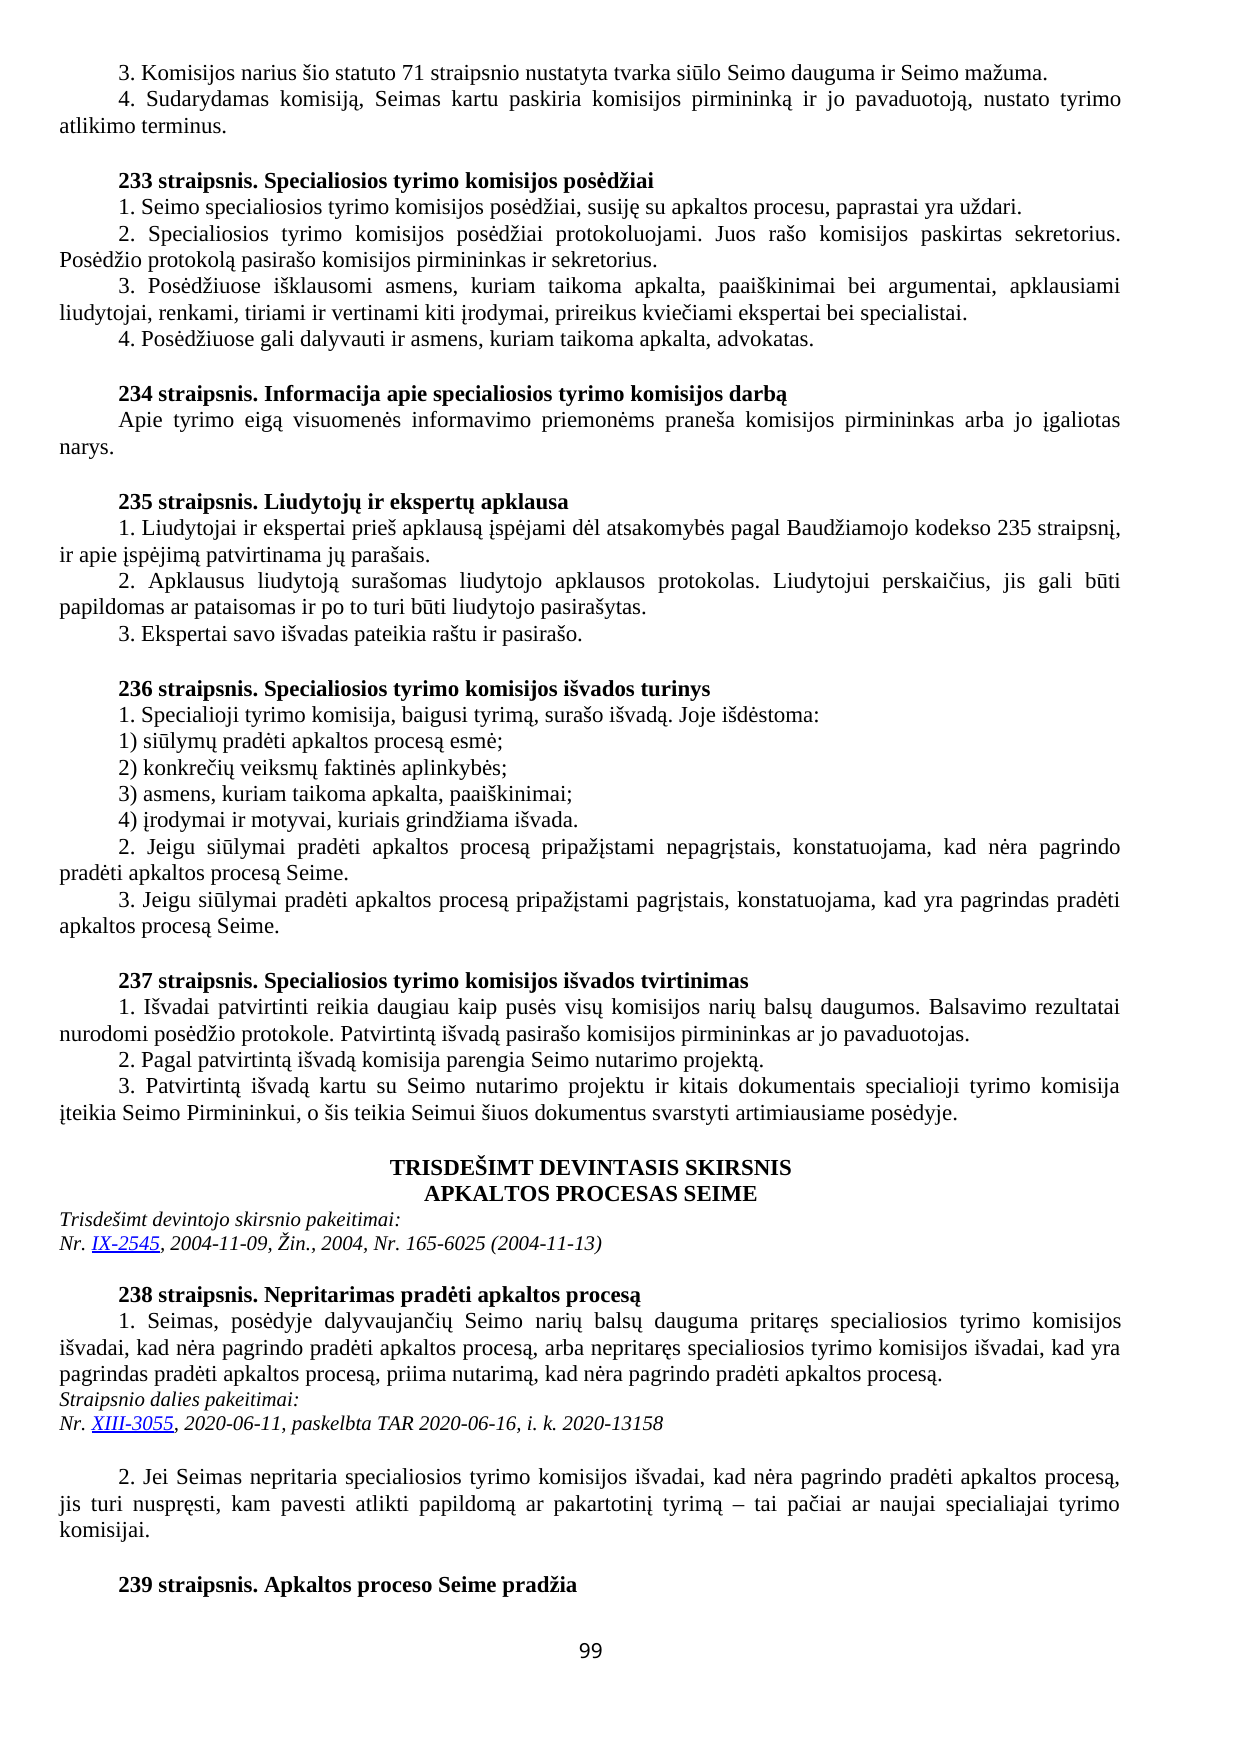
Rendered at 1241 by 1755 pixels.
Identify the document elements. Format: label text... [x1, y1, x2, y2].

text 2. Pagal patvirtintą išvadą komisija parengia Seimo nutarimo projektą. [59, 1046, 1122, 1072]
text 3. Jeigu siūlymai pradėti apkaltos procesą pripažįstami pagrįstais, konstatuojama, kad yra pagrindas pradėti apkaltos procesą Seime. [59, 886, 1122, 938]
text 237 straipsnis. Specialiosios tyrimo komisijos išvados tvirtinimas [59, 967, 1122, 993]
text 3. Patvirtintą išvadą kartu su Seimo nutarimo projektu ir kitais dokumentais specialioji tyrimo komisija įteikia Seimo Pirmininkui, o šis teikia Seimui šiuos dokumentus svarstyti artimiausiame posėdyje. [59, 1072, 1122, 1125]
text 236 straipsnis. Specialiosios tyrimo komisijos išvados turinys [59, 675, 1122, 701]
text 3. Ekspertai savo išvadas pateikia raštu ir pasirašo. [59, 620, 1122, 646]
text 2. Apklausus liudytoją surašomas liudytojo apklausos protokolas. Liudytojui perskaičius, jis gali būti papildomas ar pataisomas ir po to turi būti liudytojo pasirašytas. [59, 567, 1122, 620]
text 3) asmens, kuriam taikoma apkalta, paaiškinimai; [59, 780, 1122, 807]
text 3. Komisijos narius šio statuto 71 straipsnio nustatyta tvarka siūlo Seimo dauguma ir Seimo mažuma. [59, 59, 1122, 85]
text 1. Seimo specialiosios tyrimo komisijos posėdžiai, susiję su apkaltos procesu, paprastai yra uždari. [59, 193, 1122, 219]
text 2) konkrečių veiksmų faktinės aplinkybės; [59, 754, 1122, 780]
text Nr. IX-2545, 2004-11-09, Žin., 2004, Nr. 165-6025 (2004-11-13) [59, 1231, 1122, 1255]
text 239 straipsnis. Apkaltos proceso Seime pradžia [59, 1571, 1122, 1598]
text 4. Sudarydamas komisiją, Seimas kartu paskiria komisijos pirmininką ir jo pavaduotoją, nustato tyrimo atlikimo terminus. [59, 85, 1122, 138]
text Apie tyrimo eigą visuomenės informavimo priemonėms praneša komisijos pirmininkas arba jo įgaliotas narys. [59, 406, 1122, 459]
text 4) įrodymai ir motyvai, kuriais grindžiama išvada. [59, 807, 1122, 833]
text 3. Posėdžiuose išklausomi asmens, kuriam taikoma apkalta, paaiškinimai bei argumentai, apklausiami liudytojai, renkami, tiriami ir vertinami kiti įrodymai, prireikus kviečiami ekspertai bei specialistai. [59, 272, 1122, 325]
text TRISDEŠIMT DEVINTASIS SKIRSNIS [59, 1154, 1122, 1180]
subtitle APKALTOS PROCESAS SEIME [59, 1180, 1122, 1207]
text 235 straipsnis. Liudytojų ir ekspertų apklausa [59, 488, 1122, 514]
text Trisdešimt devintojo skirsnio pakeitimai: [59, 1207, 1122, 1231]
text 234 straipsnis. Informacija apie specialiosios tyrimo komisijos darbą [59, 380, 1122, 406]
text 1. Seimas, posėdyje dalyvaujančių Seimo narių balsų dauguma pritaręs specialiosios tyrimo komisijos išvadai, kad nėra pagrindo pradėti apkaltos procesą, arba nepritaręs specialiosios tyrimo komisijos išvadai, kad yra pagrindas pradėti apkaltos procesą, priima nutarimą, kad nėra pagrindo pradėti apkaltos procesą. [59, 1307, 1122, 1387]
text 4. Posėdžiuose gali dalyvauti ir asmens, kuriam taikoma apkalta, advokatas. [59, 325, 1122, 351]
text Straipsnio dalies pakeitimai: [59, 1387, 1122, 1411]
text 238 straipsnis. Nepritarimas pradėti apkaltos procesą [59, 1281, 1122, 1307]
text 1. Specialioji tyrimo komisija, baigusi tyrimą, surašo išvadą. Joje išdėstoma: [59, 701, 1122, 727]
text 2. Jeigu siūlymai pradėti apkaltos procesą pripažįstami nepagrįstais, konstatuojama, kad nėra pagrindo pradėti apkaltos procesą Seime. [59, 833, 1122, 886]
text 1) siūlymų pradėti apkaltos procesą esmė; [59, 727, 1122, 754]
text 1. Liudytojai ir ekspertai prieš apklausą įspėjami dėl atsakomybės pagal Baudžiamojo kodekso 235 straipsnį, ir apie įspėjimą patvirtinama jų parašais. [59, 514, 1122, 567]
text Nr. XIII-3055, 2020-06-11, paskelbta TAR 2020-06-16, i. k. 2020-13158 [59, 1411, 1122, 1435]
text 1. Išvadai patvirtinti reikia daugiau kaip pusės visų komisijos narių balsų daugumos. Balsavimo rezultatai nurodomi posėdžio protokole. Patvirtintą išvadą pasirašo komisijos pirmininkas ar jo pavaduotojas. [59, 993, 1122, 1046]
text 2. Specialiosios tyrimo komisijos posėdžiai protokoluojami. Juos rašo komisijos paskirtas sekretorius. Posėdžio protokolą pasirašo komisijos pirmininkas ir sekretorius. [59, 219, 1122, 272]
text 233 straipsnis. Specialiosios tyrimo komisijos posėdžiai [59, 167, 1122, 193]
text 2. Jei Seimas nepritaria specialiosios tyrimo komisijos išvadai, kad nėra pagrindo pradėti apkaltos procesą, jis turi nuspręsti, kam pavesti atlikti papildomą ar pakartotinį tyrimą – tai pačiai ar naujai specialiajai tyrimo komisijai. [59, 1463, 1122, 1542]
